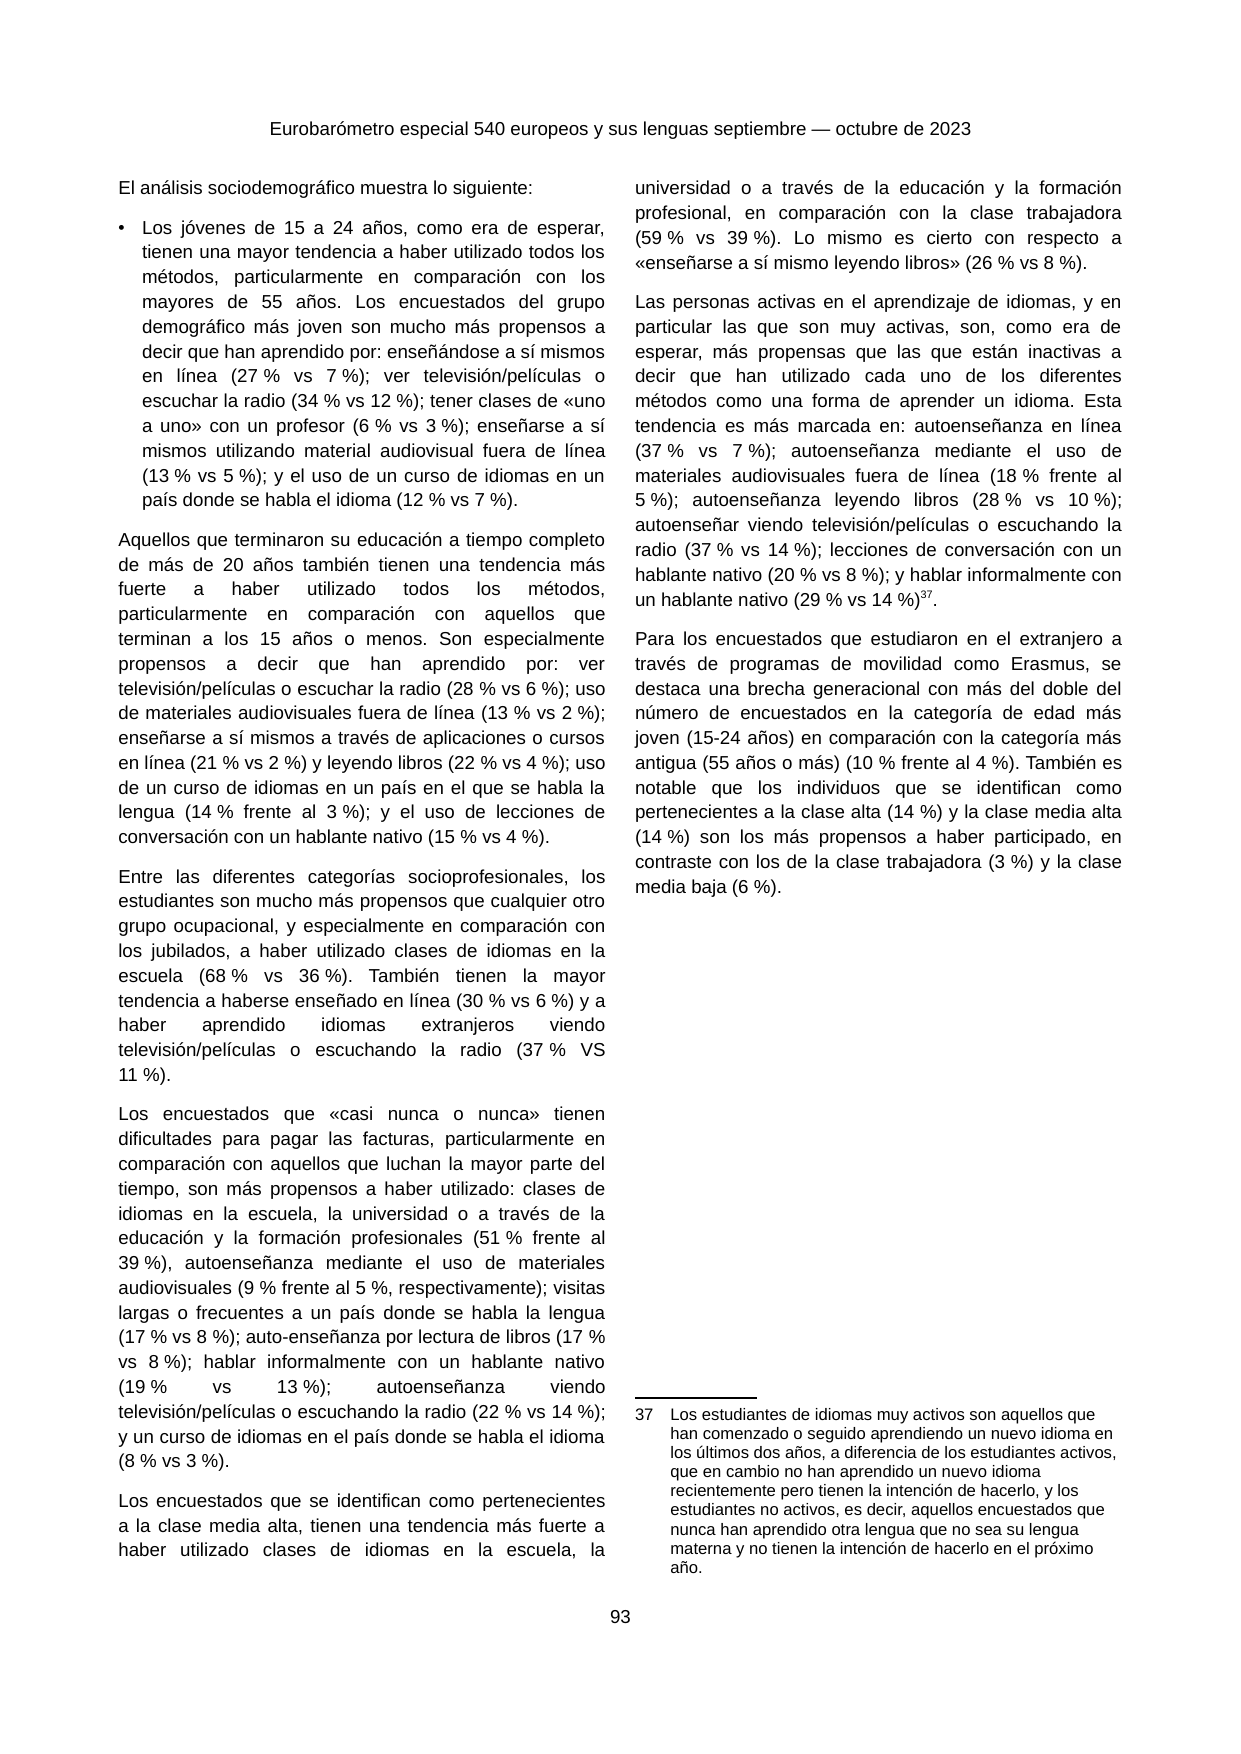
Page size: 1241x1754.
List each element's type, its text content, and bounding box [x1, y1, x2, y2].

text Los estudiantes de idiomas muy activos son aquellos que han comenzado o seguido aprendiendo un nuevo idioma en los últimos dos años, a diferencia de los estudiantes activos, que en cambio no han aprendido un nuevo idioma recientemente pero tienen la intención de hacerlo, y los estudiantes no activos, es decir, aquellos encuestados que nunca han aprendido otra lengua que no sea su lengua materna y no tienen la intención de hacerlo en el próximo año. [635, 1404, 1122, 1577]
text Entre las diferentes categorías socioprofesionales, los estudiantes son mucho más propensos que cualquier otro grupo ocupacional, y especialmente en comparación con los jubilados, a haber utilizado clases de idiomas en la escuela (68 % vs 36 %). También tienen la mayor tendencia a haberse enseñado en línea (30 % vs 6 %) y a haber aprendido idiomas extranjeros viendo televisión/películas o escuchando la radio (37 % VS 11 %). [118, 866, 605, 1085]
text Las personas activas en el aprendizaje de idiomas, y en particular las que son muy activas, son, como era de esperar, más propensas que las que están inactivas a decir que han utilizado cada uno de los diferentes métodos como una forma de aprender un idioma. Esta tendencia es más marcada en: autoenseñanza en línea (37 % vs 7 %); autoenseñanza mediante el uso de materiales audiovisuales fuera de línea (18 % frente al 5 %); autoenseñanza leyendo libros (28 % vs 10 %); autoenseñar viendo televisión/películas o escuchando la radio (37 % vs 14 %); lecciones de conversación con un hablante nativo (20 % vs 8 %); y hablar informalmente con un hablante nativo (29 % vs 14 %). [635, 291, 1122, 610]
list Los jóvenes de 15 a 24 años, como era de esperar, tienen una mayor tendencia a haber utilizado todos los métodos, particularmente en comparación con los mayores de 55 años. Los encuestados del grupo demográfico más joven son mucho más propensos a decir que han aprendido por: enseñándose a sí mismos en línea (27 % vs 7 %); ver televisión/películas o escuchar la radio (34 % vs 12 %); tener clases de «uno a uno» con un profesor (6 % vs 3 %); enseñarse a sí mismos utilizando material audiovisual fuera de línea (13 % vs 5 %); y el uso de un curso de idiomas en un país donde se habla el idioma (12 % vs 7 %). [118, 216, 605, 511]
text Aquellos que terminaron su educación a tiempo completo de más de 20 años también tienen una tendencia más fuerte a haber utilizado todos los métodos, particularmente en comparación con aquellos que terminan a los 15 años o menos. Son especialmente propensos a decir que han aprendido por: ver televisión/películas o escuchar la radio (28 % vs 6 %); uso de materiales audiovisuales fuera de línea (13 % vs 2 %); enseñarse a sí mismos a través de aplicaciones o cursos en línea (21 % vs 2 %) y leyendo libros (22 % vs 4 %); uso de un curso de idiomas en un país en el que se habla la lengua (14 % frente al 3 %); y el uso de lecciones de conversación con un hablante nativo (15 % vs 4 %). [118, 529, 605, 848]
text El análisis sociodemográfico muestra lo siguiente: [118, 177, 605, 199]
text Para los encuestados que estudiaron en el extranjero a través de programas de movilidad como Erasmus, se destaca una brecha generacional con más del doble del número de encuestados en la categoría de edad más joven (15-24 años) en comparación con la categoría más antigua (55 años o más) (10 % frente al 4 %). También es notable que los individuos que se identifican como pertenecientes a la clase alta (14 %) y la clase media alta (14 %) son los más propensos a haber participado, en contraste con los de la clase trabajadora (3 %) y la clase media baja (6 %). [635, 628, 1122, 897]
text universidad o a través de la educación y la formación profesional, en comparación con la clase trabajadora (59 % vs 39 %). Lo mismo es cierto con respecto a «enseñarse a sí mismo leyendo libros» (26 % vs 8 %). [635, 177, 1122, 273]
text Los encuestados que «casi nunca o nunca» tienen dificultades para pagar las facturas, particularmente en comparación con aquellos que luchan la mayor parte del tiempo, son más propensos a haber utilizado: clases de idiomas en la escuela, la universidad o a través de la educación y la formación profesionales (51 % frente al 39 %), autoenseñanza mediante el uso de materiales audiovisuales (9 % frente al 5 %, respectivamente); visitas largas o frecuentes a un país donde se habla la lengua (17 % vs 8 %); auto-enseñanza por lectura de libros (17 % vs 8 %); hablar informalmente con un hablante nativo (19 % vs 13 %); autoenseñanza viendo televisión/películas o escuchando la radio (22 % vs 14 %); y un curso de idiomas en el país donde se habla el idioma (8 % vs 3 %). [118, 1103, 605, 1472]
text Los encuestados que se identifican como pertenecientes a la clase media alta, tienen una tendencia más fuerte a haber utilizado clases de idiomas en la escuela, la [118, 1490, 605, 1561]
